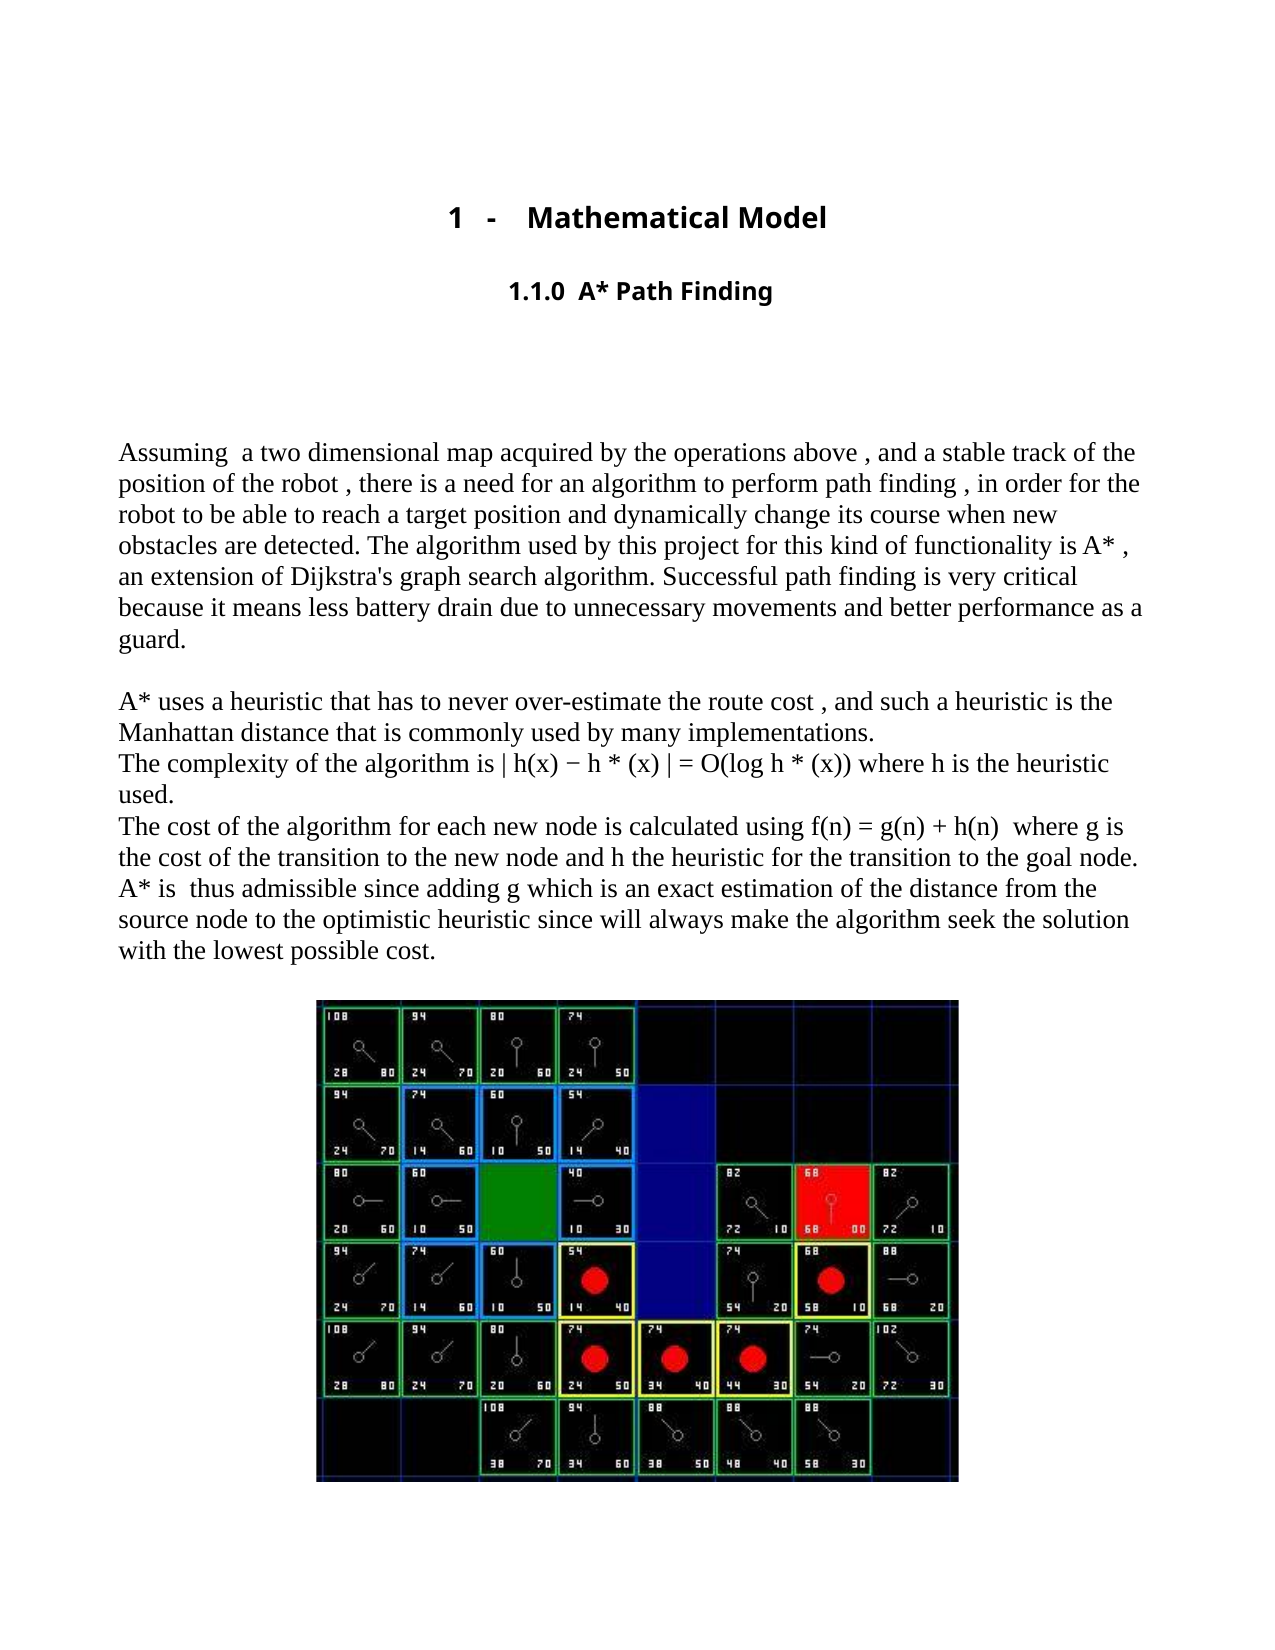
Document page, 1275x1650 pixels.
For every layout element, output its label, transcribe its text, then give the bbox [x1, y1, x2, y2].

picture [316, 1000, 959, 1482]
text A* is thus admissible since adding g which is an exact estimation of the distance from the source node to the optimistic heuristic since will always make the algorithm seek the solution with the lowest possible cost. [118, 872, 1157, 965]
text 1.1.0 A* Path Finding [118, 274, 1157, 308]
text 1 - Mathematical Model [118, 197, 1157, 237]
text Assuming a two dimensional map acquired by the operations above , and a stable track of the position of the robot , there is a need for an algorithm to perform path finding , in order for the robot to be able to reach a target position and dynamically change its course when new obstacles are detected. The algorithm used by this project for this kind of functionality is A* , an extension of Dijkstra's graph search algorithm. Successful path finding is very critical because it means less battery drain due to unnecessary movements and better performance as a guard. [118, 436, 1157, 654]
text The cost of the algorithm for each new node is calculated using f(n) = g(n) + h(n) where g is the cost of the transition to the new node and h the heuristic for the transition to the goal node. [118, 809, 1157, 872]
text A* uses a heuristic that has to never over-estimate the route cost , and such a heuristic is the Manhattan distance that is commonly used by many implementations. [118, 685, 1157, 747]
text The complexity of the algorithm is | h(x) − h * (x) | = O(log h * (x)) where h is the heuristic used. [118, 747, 1157, 809]
